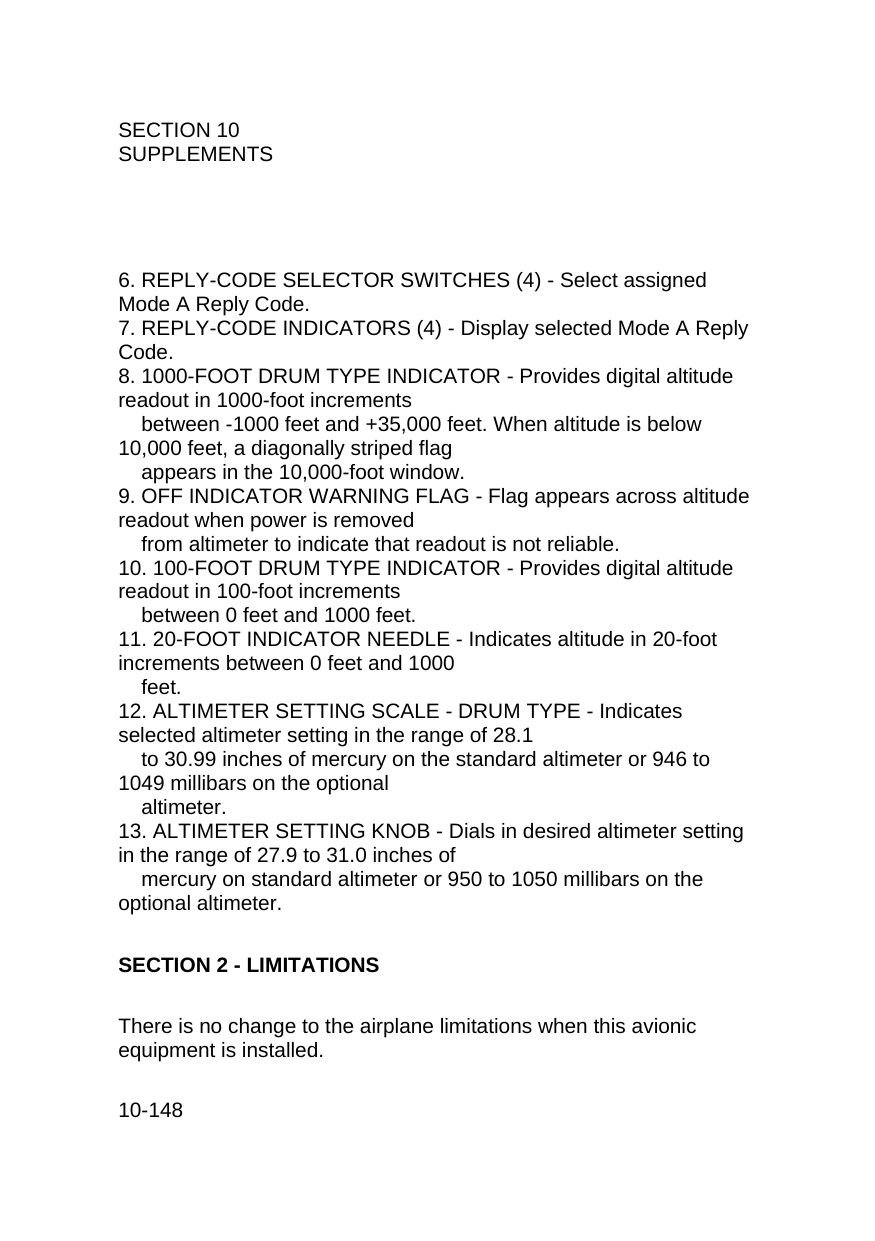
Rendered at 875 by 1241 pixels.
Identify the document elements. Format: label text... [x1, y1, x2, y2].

text There is no change to the airplane limitations when this avionic equipment is installed. [118, 1014, 756, 1062]
text 10. 100-FOOT DRUM TYPE INDICATOR - Provides digital altitude readout in 100-foot increments [118, 555, 756, 603]
text to 30.99 inches of mercury on the standard altimeter or 946 to 1049 millibars on the optional [118, 747, 756, 795]
text between -1000 feet and +35,000 feet. When altitude is below 10,000 feet, a diagonally striped flag [118, 412, 756, 459]
text feet. [118, 675, 756, 699]
subtitle SECTION 2 - LIMITATIONS [118, 953, 756, 977]
text 13. ALTIMETER SETTING KNOB - Dials in desired altimeter setting in the range of 27.9 to 31.0 inches of [118, 819, 756, 867]
text between 0 feet and 1000 feet. [118, 603, 756, 627]
text 8. 1000-FOOT DRUM TYPE INDICATOR - Provides digital altitude readout in 1000-foot increments [118, 364, 756, 412]
text altimeter. [118, 795, 756, 819]
text 9. OFF INDICATOR WARNING FLAG - Flag appears across altitude readout when power is removed [118, 483, 756, 531]
text from altimeter to indicate that readout is not reliable. [118, 531, 756, 555]
text 6. REPLY-CODE SELECTOR SWITCHES (4) - Select assigned Mode A Reply Code. [118, 268, 756, 316]
text 11. 20-FOOT INDICATOR NEEDLE - Indicates altitude in 20-foot increments between 0 feet and 1000 [118, 627, 756, 675]
text 7. REPLY-CODE INDICATORS (4) - Display selected Mode A Reply Code. [118, 316, 756, 364]
text 12. ALTIMETER SETTING SCALE - DRUM TYPE - Indicates selected altimeter setting in the range of 28.1 [118, 699, 756, 747]
text mercury on standard altimeter or 950 to 1050 millibars on the optional altimeter. [118, 867, 756, 915]
text appears in the 10,000-foot window. [118, 459, 756, 483]
